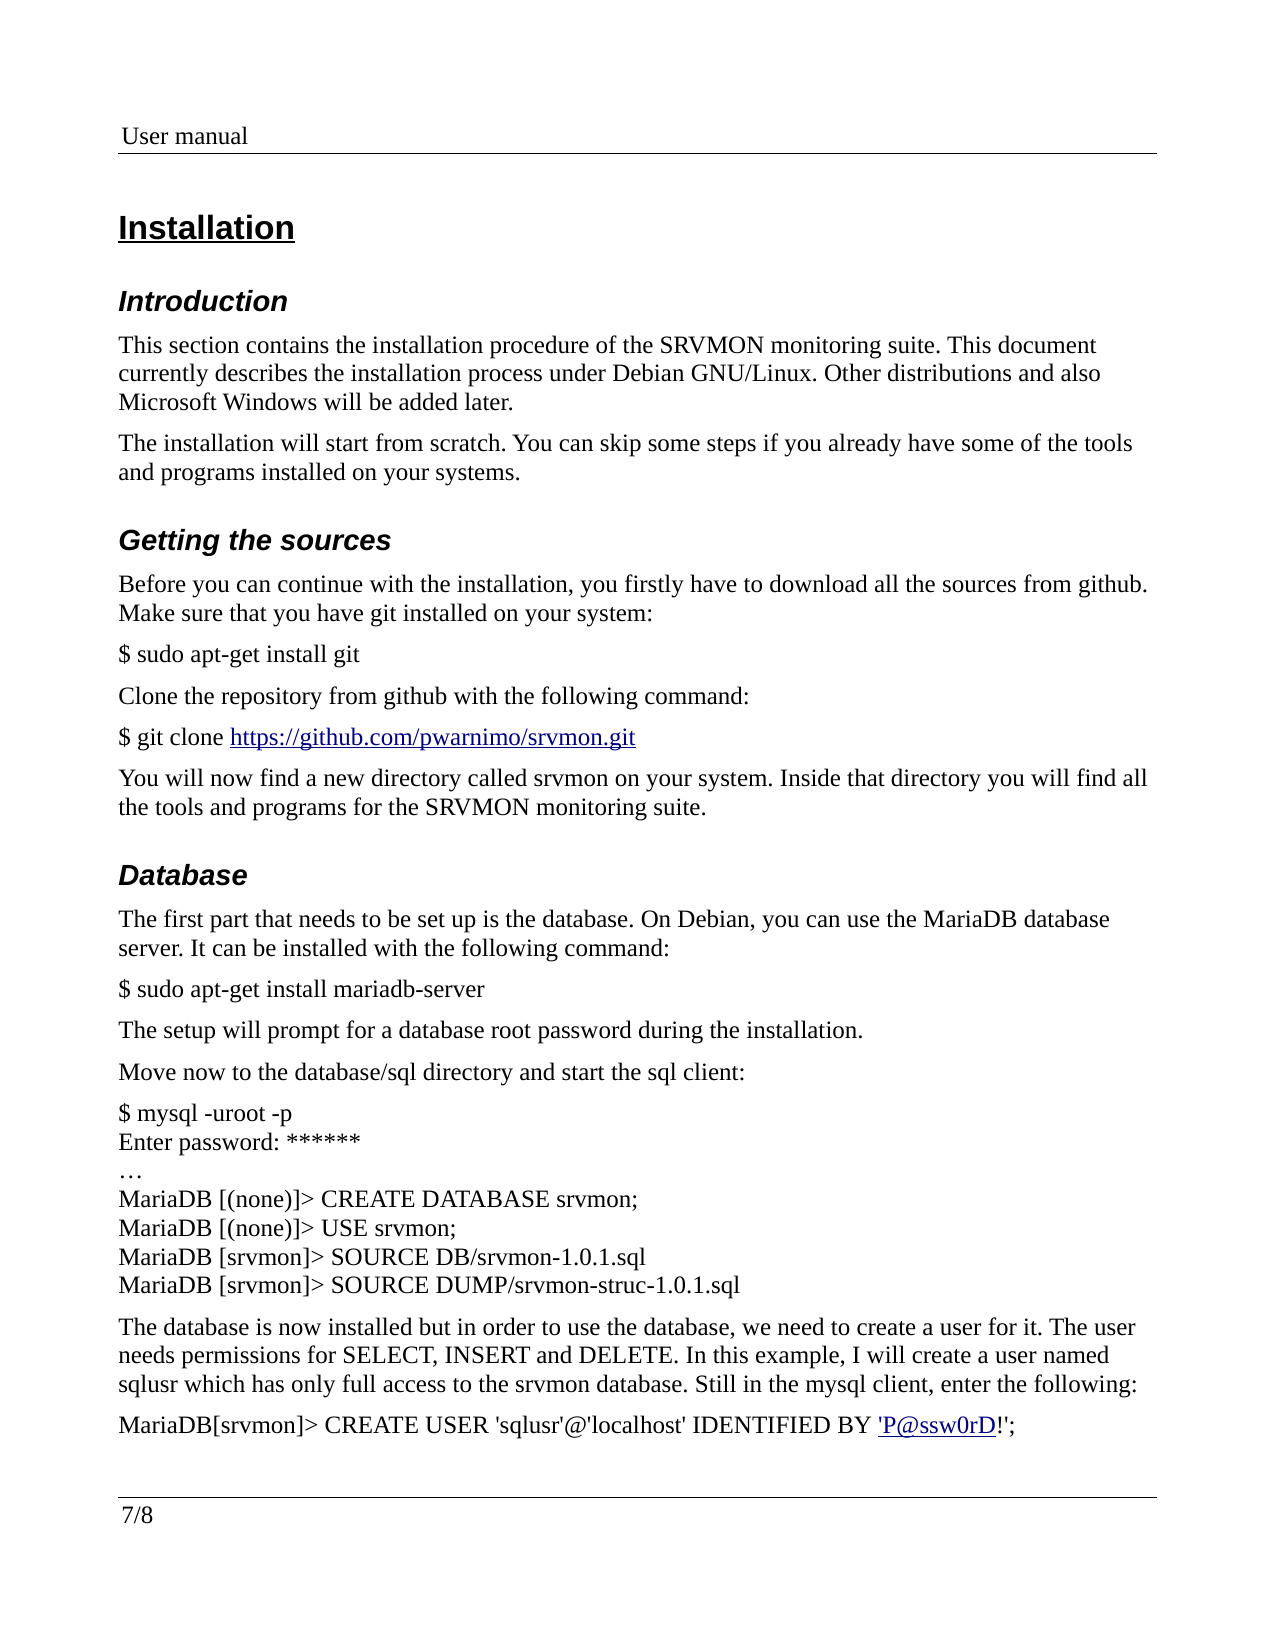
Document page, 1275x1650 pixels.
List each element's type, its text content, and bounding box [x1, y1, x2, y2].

text Move now to the database/sql directory and start the sql client: [118, 1057, 1157, 1086]
text MariaDB[srvmon]> CREATE USER 'sqlusr'@'localhost' IDENTIFIED BY 'P@ssw0rD!'; [118, 1411, 1157, 1439]
text You will now find a new directory called srvmon on your system. Inside that directory you will find all the tools and programs for the SRVMON monitoring suite. [118, 763, 1157, 821]
text The database is now installed but in order to use the database, we need to create a user for it. The user needs permissions for SELECT, INSERT and DELETE. In this example, I will create a user named sqlusr which has only full access to the srvmon database. Still in the mysql client, enter the following: [118, 1312, 1157, 1398]
text This section contains the installation procedure of the SRVMON monitoring suite. This document currently describes the installation process under Debian GNU/Linux. Other distributions and also Microsoft Windows will be added later. [118, 330, 1157, 416]
text $ mysql -uroot -p Enter password: ****** … MariaDB [(none)]> CREATE DATABASE srvmon; MariaDB [(none)]> USE srvmon; MariaDB [srvmon]> SOURCE DB/srvmon-1.0.1.sql MariaDB [srvmon]> SOURCE DUMP/srvmon-struc-1.0.1.sql [118, 1098, 1157, 1299]
text The first part that needs to be set up is the database. On Debian, you can use the MariaDB database server. It can be installed with the following command: [118, 904, 1157, 962]
text Clone the repository from github with the following command: [118, 681, 1157, 709]
subtitle Installation [118, 207, 1157, 246]
text The installation will start from scratch. You can skip some steps if you already have some of the tools and programs installed on your systems. [118, 428, 1157, 486]
text $ git clone https://github.com/pwarnimo/srvmon.git [118, 722, 1157, 751]
text The setup will prompt for a database root password during the installation. [118, 1016, 1157, 1044]
subtitle Introduction [118, 284, 1157, 317]
text Before you can continue with the installation, you firstly have to download all the sources from github. Make sure that you have git installed on your system: [118, 569, 1157, 627]
subtitle Getting the sources [118, 523, 1157, 557]
subtitle Database [118, 858, 1157, 892]
text $ sudo apt-get install mariadb-server [118, 974, 1157, 1003]
text $ sudo apt-get install git [118, 639, 1157, 668]
